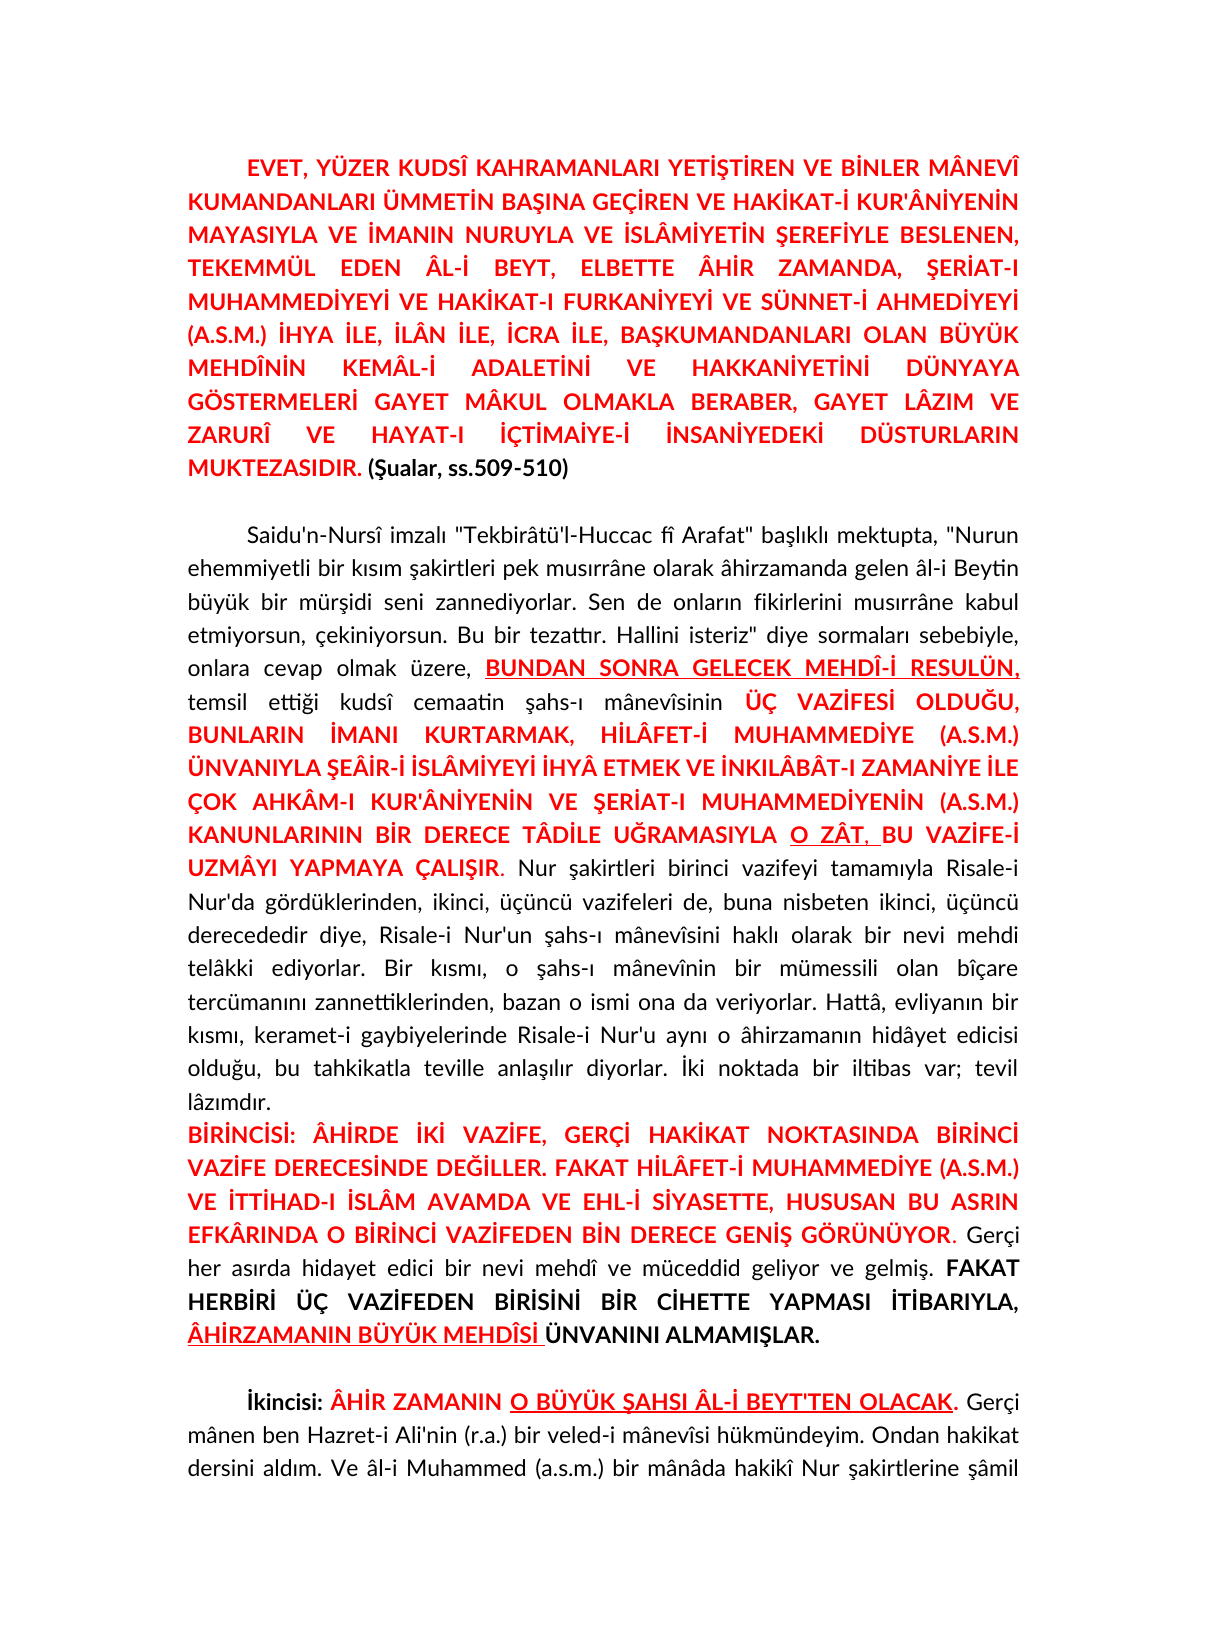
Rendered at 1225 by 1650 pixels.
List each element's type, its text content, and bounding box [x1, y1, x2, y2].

text Saidu'n-Nursî imzalı "Tekbirâtü'l-Huccac fî Arafat" başlıklı mektupta, "Nurun ehemmiyetli bir kısım şakirtleri pek musırrâne olarak âhirzamanda gelen âl-i Beytin büyük bir mürşidi seni zannediyorlar. Sen de onların fikirlerini musırrâne kabul etmiyorsun, çekiniyorsun. Bu bir tezattır. Hallini isteriz" diye sormaları sebebiyle, onlara cevap olmak üzere, BUNDAN SONRA GELECEK MEHDÎ-İ RESULÜN, temsil ettiği kudsî cemaatin şahs-ı mânevîsinin ÜÇ VAZİFESİ OLDUĞU, BUNLARIN İMANI KURTARMAK, HİLÂFET-İ MUHAMMEDİYE (A.S.M.) ÜNVANIYLA ŞEÂİR-İ İSLÂMİYEYİ İHYÂ ETMEK VE İNKILÂBÂT-I ZAMANİYE İLE ÇOK AHKÂM-I KUR'ÂNİYENİN VE ŞERİAT-I MUHAMMEDİYENİN (A.S.M.) KANUNLARININ BİR DERECE TÂDİLE UĞRAMASIYLA O ZÂT, BU VAZİFE-İ UZMÂYI YAPMAYA ÇALIŞIR. Nur şakirtleri birinci vazifeyi tamamıyla Risale-i Nur'da gördüklerinden, ikinci, üçüncü vazifeleri de, buna nisbeten ikinci, üçüncü derecededir diye, Risale-i Nur'un şahs-ı mânevîsini haklı olarak bir nevi mehdi telâkki ediyorlar. Bir kısmı, o şahs-ı mânevînin bir mümessili olan bîçare tercümanını zannettiklerinden, bazan o ismi ona da veriyorlar. Hattâ, evliyanın bir kısmı, keramet-i gaybiyelerinde Risale-i Nur'u aynı o âhirzamanın hidâyet edicisi olduğu, bu tahkikatla teville anlaşılır diyorlar. İki noktada bir iltibas var; tevil lâzımdır. BİRİNCİSİ: ÂHİRDE İKİ VAZİFE, GERÇİ HAKİKAT NOKTASINDA BİRİNCİ VAZİFE DERECESİNDE DEĞİLLER. FAKAT HİLÂFET-İ MUHAMMEDİYE (A.S.M.) VE İTTİHAD-I İSLÂM AVAMDA VE EHL-İ SİYASETTE, HUSUSAN BU ASRIN EFKÂRINDA O BİRİNCİ VAZİFEDEN BİN DERECE GENİŞ GÖRÜNÜYOR. Gerçi her asırda hidayet edici bir nevi mehdî ve müceddid geliyor ve gelmiş. FAKAT HERBİRİ ÜÇ VAZİFEDEN BİRİSİNİ BİR CİHETTE YAPMASI İTİBARIYLA, ÂHİRZAMANIN BÜYÜK MEHDÎSİ ÜNVANINI ALMAMIŞLAR. [187, 517, 1020, 1350]
text EVET, YÜZER KUDSÎ KAHRAMANLARI YETİŞTİREN VE BİNLER MÂNEVÎ KUMANDANLARI ÜMMETİN BAŞINA GEÇİREN VE HAKİKAT-İ KUR'ÂNİYENİN MAYASIYLA VE İMANIN NURUYLA VE İSLÂMİYETİN ŞEREFİYLE BESLENEN, TEKEMMÜL EDEN ÂL-İ BEYT, ELBETTE ÂHİR ZAMANDA, ŞERİAT-I MUHAMMEDİYEYİ VE HAKİKAT-I FURKANİYEYİ VE SÜNNET-İ AHMEDİYEYİ (A.S.M.) İHYA İLE, İLÂN İLE, İCRA İLE, BAŞKUMANDANLARI OLAN BÜYÜK MEHDÎNİN KEMÂL-İ ADALETİNİ VE HAKKANİYETİNİ DÜNYAYA GÖSTERMELERİ GAYET MÂKUL OLMAKLA BERABER, GAYET LÂZIM VE ZARURÎ VE HAYAT-I İÇTİMAİYE-İ İNSANİYEDEKİ DÜSTURLARIN MUKTEZASIDIR. (Şualar, ss.509-510) [187, 150, 1020, 483]
text İkincisi: ÂHİR ZAMANIN O BÜYÜK ŞAHSI ÂL-İ BEYT'TEN OLACAK. Gerçi mânen ben Hazret-i Ali'nin (r.a.) bir veled-i mânevîsi hükmündeyim. Ondan hakikat dersini aldım. Ve âl-i Muhammed (a.s.m.) bir mânâda hakikî Nur şakirtlerine şâmil [187, 1383, 1020, 1483]
